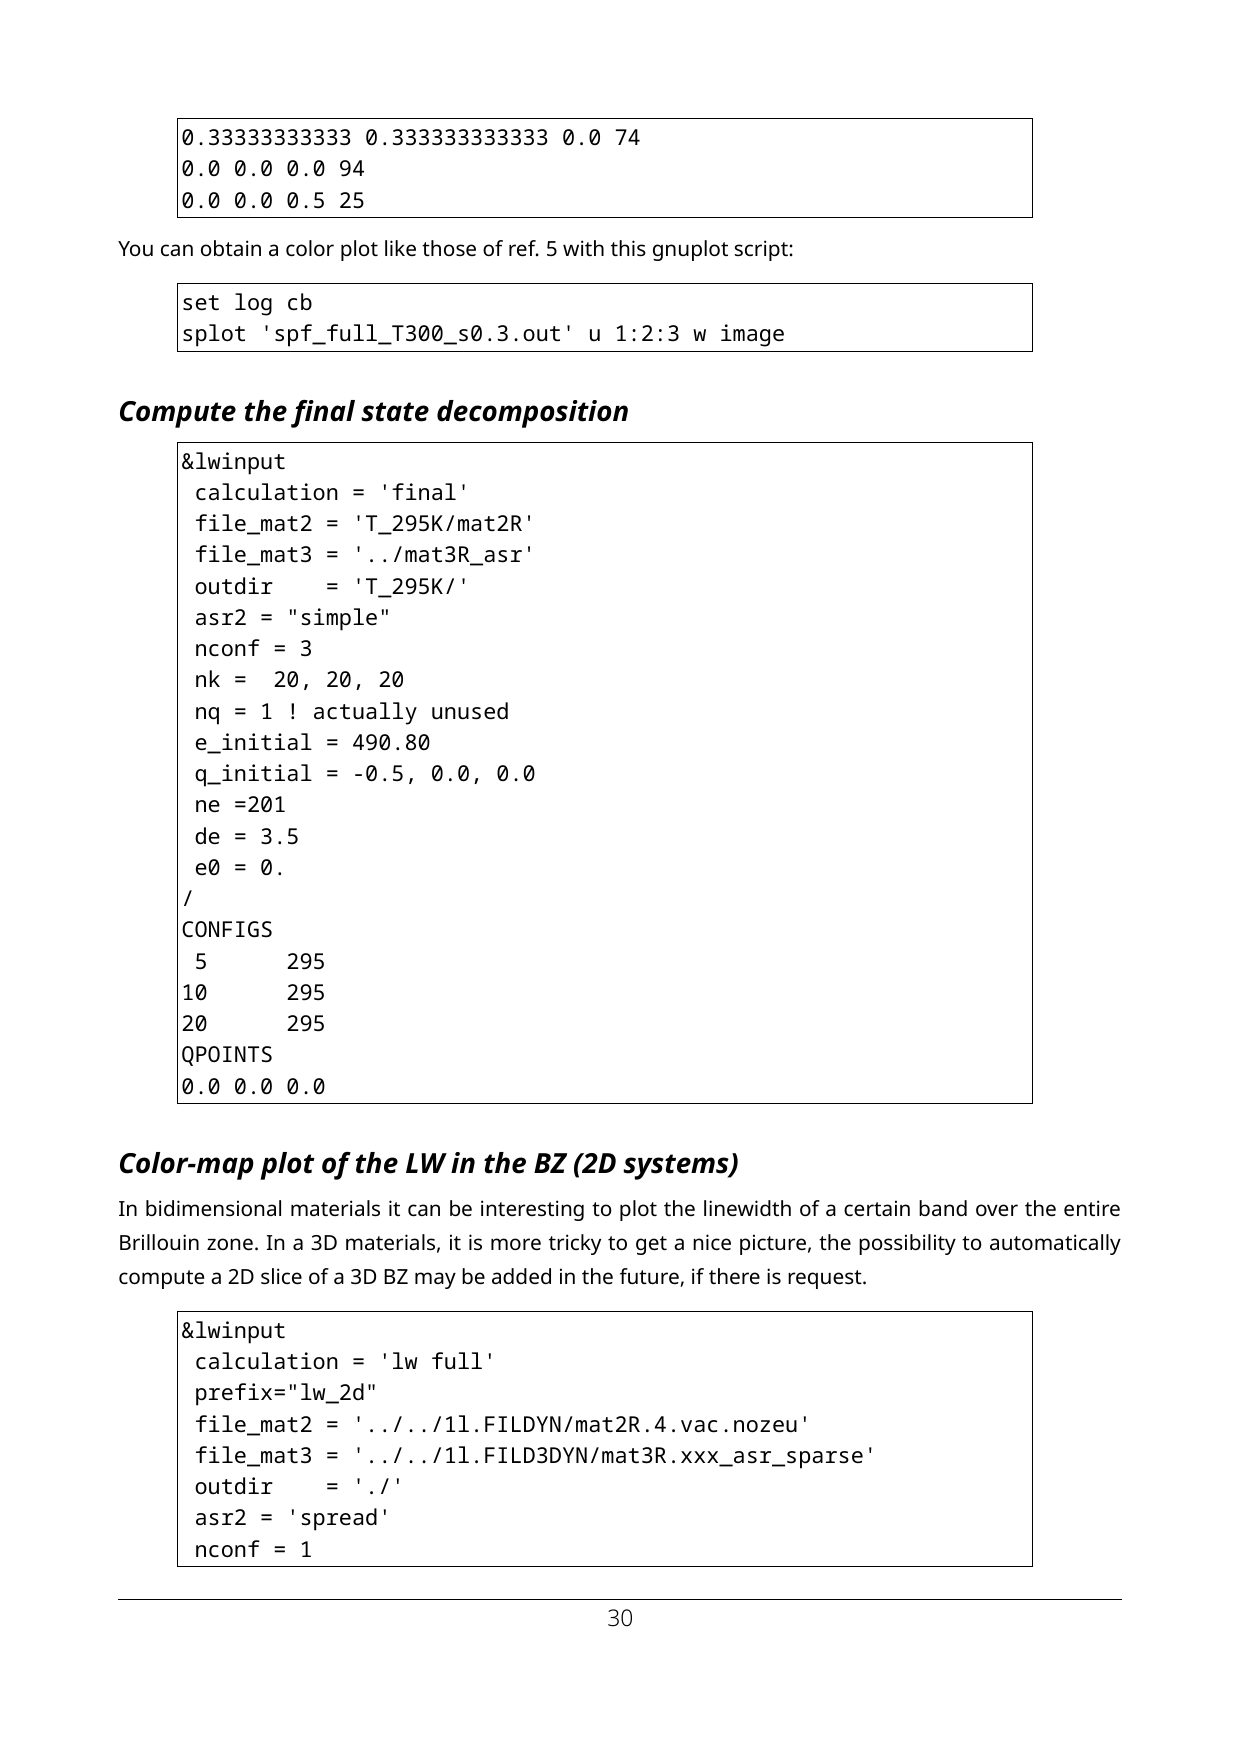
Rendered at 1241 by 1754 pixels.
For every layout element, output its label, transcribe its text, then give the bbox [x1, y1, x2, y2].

text You can obtain a color plot like those of ref. 5 with this gnuplot script: [118, 234, 1122, 263]
text set log cb splot 'spf_full_T300_s0.3.out' u 1:2:3 w image [178, 284, 1032, 351]
subtitle Compute the final state decomposition [118, 392, 1122, 430]
subtitle Color-map plot of the LW in the BZ (2D systems) [118, 1144, 1122, 1182]
text &lwinput calculation = 'lw full' prefix="lw_2d" file_mat2 = '../../1l.FILDYN/mat2R.4.vac.nozeu' file_mat3 = '../../1l.FILD3DYN/mat3R.xxx_asr_sparse' outdir = './' asr2 = 'spread' nconf = 1 [178, 1312, 1032, 1566]
text 0.33333333333 0.333333333333 0.0 74 0.0 0.0 0.0 94 0.0 0.0 0.5 25 [178, 119, 1032, 217]
text &lwinput calculation = 'final' file_mat2 = 'T_295K/mat2R' file_mat3 = '../mat3R_asr' outdir = 'T_295K/' asr2 = "simple" nconf = 3 nk = 20, 20, 20 nq = 1 ! actually unused e_initial = 490.80 q_initial = -0.5, 0.0, 0.0 ne =201 de = 3.5 e0 = 0. / CONFIGS 5 295 10 295 20 295 QPOINTS 0.0 0.0 0.0 [178, 443, 1032, 1103]
text In bidimensional materials it can be interesting to plot the linewidth of a certain band over the entire Brillouin zone. In a 3D materials, it is more tricky to get a nice picture, the possibility to automatically compute a 2D slice of a 3D BZ may be added in the future, if there is request. [118, 1194, 1122, 1291]
